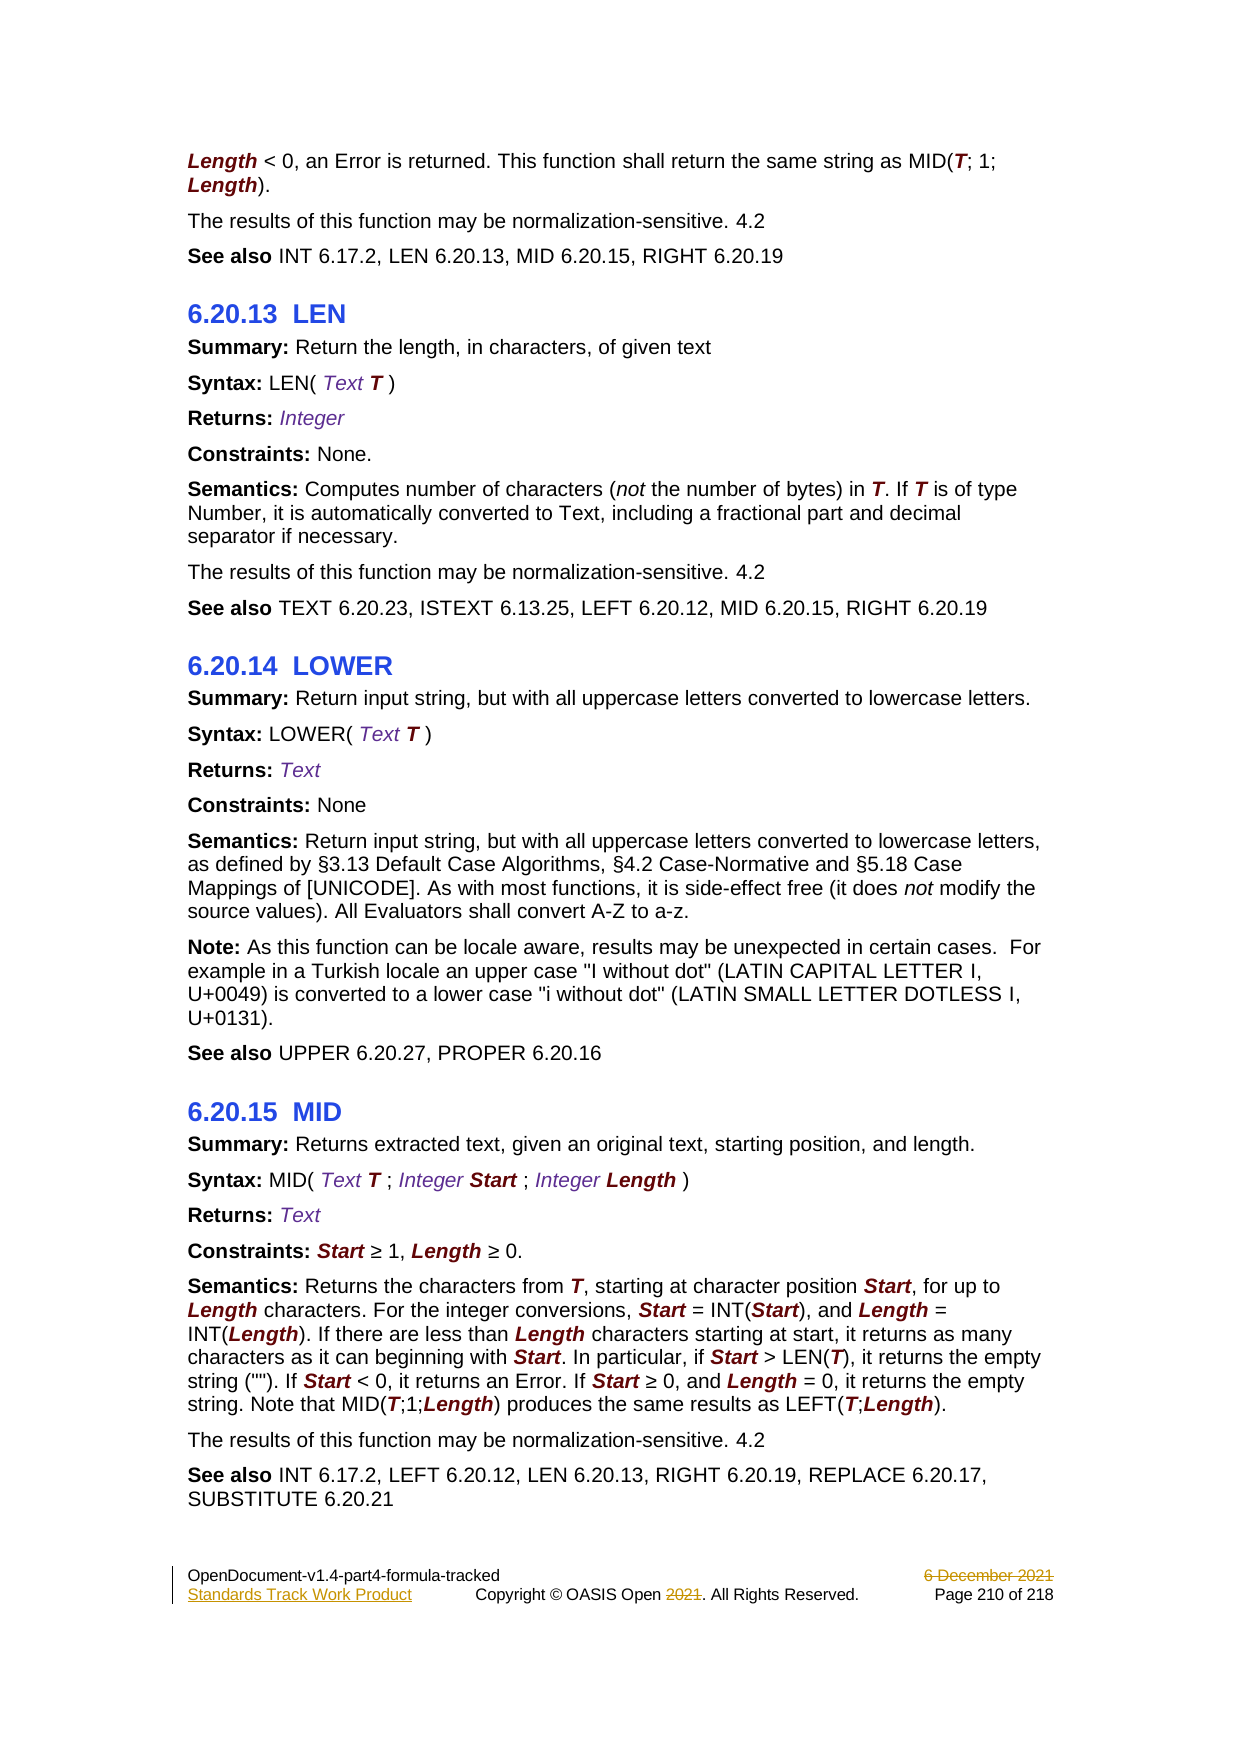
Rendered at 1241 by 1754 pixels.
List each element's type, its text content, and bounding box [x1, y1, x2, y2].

text The results of this function may be normalization-sensitive. 4.2 [187, 209, 1053, 233]
text See also INT 6.17.2, LEN 6.20.13, MID 6.20.15, RIGHT 6.20.19 [187, 245, 1053, 268]
text Constraints: None [187, 794, 1053, 817]
text Note: As this function can be locale aware, results may be unexpected in certain cases. For example in a Turkish locale an upper case "I without dot" (LATIN CAPITAL LETTER I, U+0049) is converted to a lower case "i without dot" (LATIN SMALL LETTER DOTLESS I, U+0131). [187, 936, 1053, 1030]
text The results of this function may be normalization-sensitive. 4.2 [187, 1428, 1053, 1452]
text Syntax: LEN( Text T ) [187, 371, 1053, 394]
text Length < 0, an Error is returned. This function shall return the same string as MID(T; 1; Length). [187, 150, 1053, 197]
text Summary: Return the length, in characters, of given text [187, 335, 1053, 359]
text Summary: Returns extracted text, given an original text, starting position, and length. [187, 1132, 1053, 1156]
text See also TEXT 6.20.23, ISTEXT 6.13.25, LEFT 6.20.12, MID 6.20.15, RIGHT 6.20.19 [187, 596, 1053, 620]
text Constraints: Start ≥ 1, Length ≥ 0. [187, 1239, 1053, 1263]
text See also UPPER 6.20.27, PROPER 6.20.16 [187, 1042, 1053, 1065]
text Summary: Return input string, but with all uppercase letters converted to lowercase letters. [187, 687, 1053, 710]
text Constraints: None. [187, 442, 1053, 466]
text Returns: Integer [187, 407, 1053, 430]
subtitle LEN [187, 299, 1053, 329]
subtitle MID [187, 1096, 1053, 1126]
text See also INT 6.17.2, LEFT 6.20.12, LEN 6.20.13, RIGHT 6.20.19, REPLACE 6.20.17, SUBSTITUTE 6.20.21 [187, 1464, 1053, 1511]
subtitle LOWER [187, 651, 1053, 681]
text Returns: Text [187, 758, 1053, 782]
text Syntax: LOWER( Text T ) [187, 722, 1053, 746]
text The results of this function may be normalization-sensitive. 4.2 [187, 561, 1053, 584]
text Semantics: Returns the characters from T, starting at character position Start, for up to Length characters. For the integer conversions, Start = INT(Start), and Length = INT(Length). If there are less than Length characters starting at start, it returns as many characters as it can beginning with Start. In particular, if Start > LEN(T), it returns the empty string (""). If Start < 0, it returns an Error. If Start ≥ 0, and Length = 0, it returns the empty string. Note that MID(T;1;Length) produces the same results as LEFT(T;Length). [187, 1275, 1053, 1416]
text Syntax: MID( Text T ; Integer Start ; Integer Length ) [187, 1168, 1053, 1192]
text Returns: Text [187, 1204, 1053, 1227]
text Semantics: Return input string, but with all uppercase letters converted to lowercase letters, as defined by §3.13 Default Case Algorithms, §4.2 Case-Normative and §5.18 Case Mappings of [UNICODE]. As with most functions, it is side-effect free (it does not modify the source values). All Evaluators shall convert A-Z to a-z. [187, 829, 1053, 923]
text Semantics: Computes number of characters (not the number of bytes) in T. If T is of type Number, it is automatically converted to Text, including a fractional part and decimal separator if necessary. [187, 478, 1053, 548]
